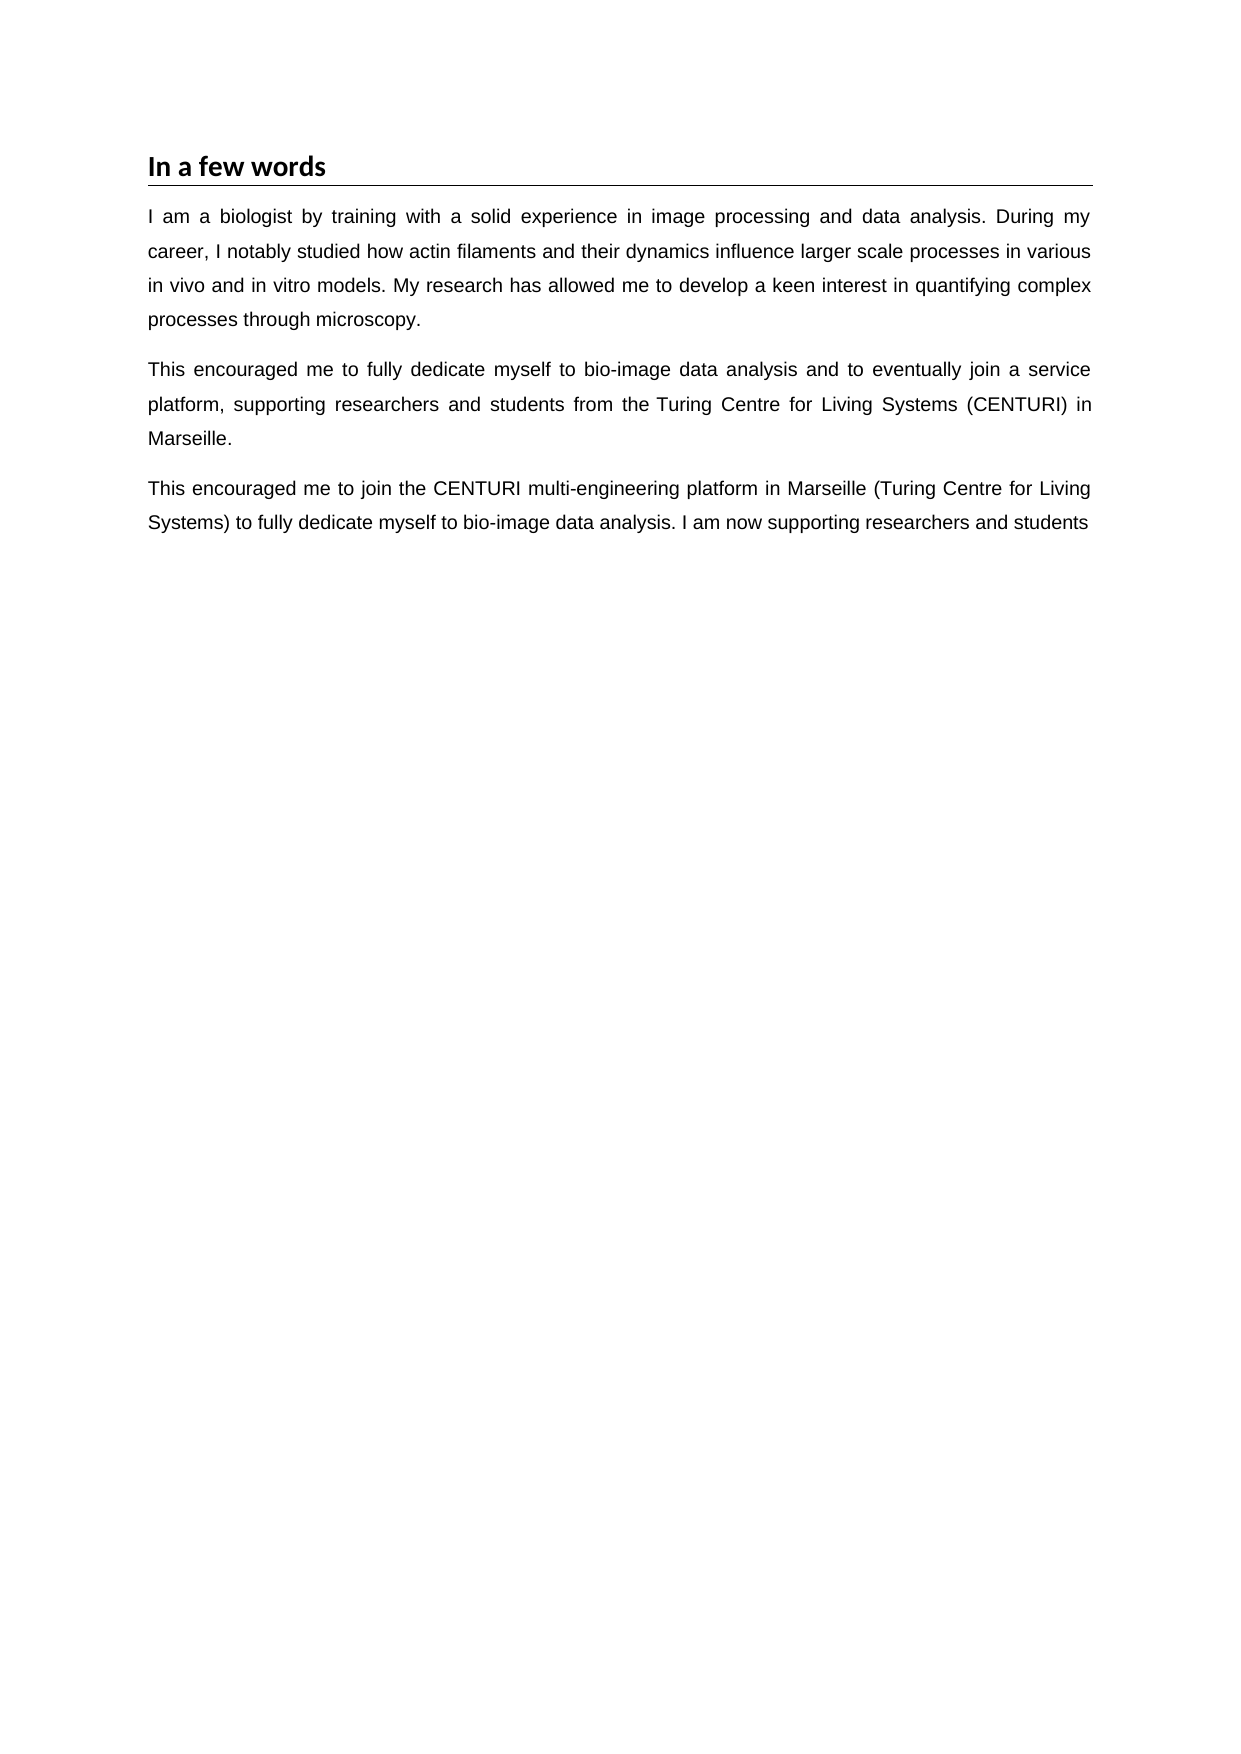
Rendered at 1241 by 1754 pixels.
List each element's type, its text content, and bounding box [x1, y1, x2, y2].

text In a few words [148, 148, 1093, 185]
text This encouraged me to join the CENTURI multi-engineering platform in Marseille (Turing Centre for Living Systems) to fully dedicate myself to bio-image data analysis. I am now supporting researchers and students [148, 477, 1093, 534]
text This encouraged me to fully dedicate myself to bio-image data analysis and to eventually join a service platform, supporting researchers and students from the Turing Centre for Living Systems (CENTURI) in Marseille. [148, 358, 1093, 449]
text I am a biologist by training with a solid experience in image processing and data analysis. During my career, I notably studied how actin filaments and their dynamics influence larger scale processes in various in vivo and in vitro models. My research has allowed me to develop a keen interest in quantifying complex processes through microscopy. [148, 205, 1093, 330]
